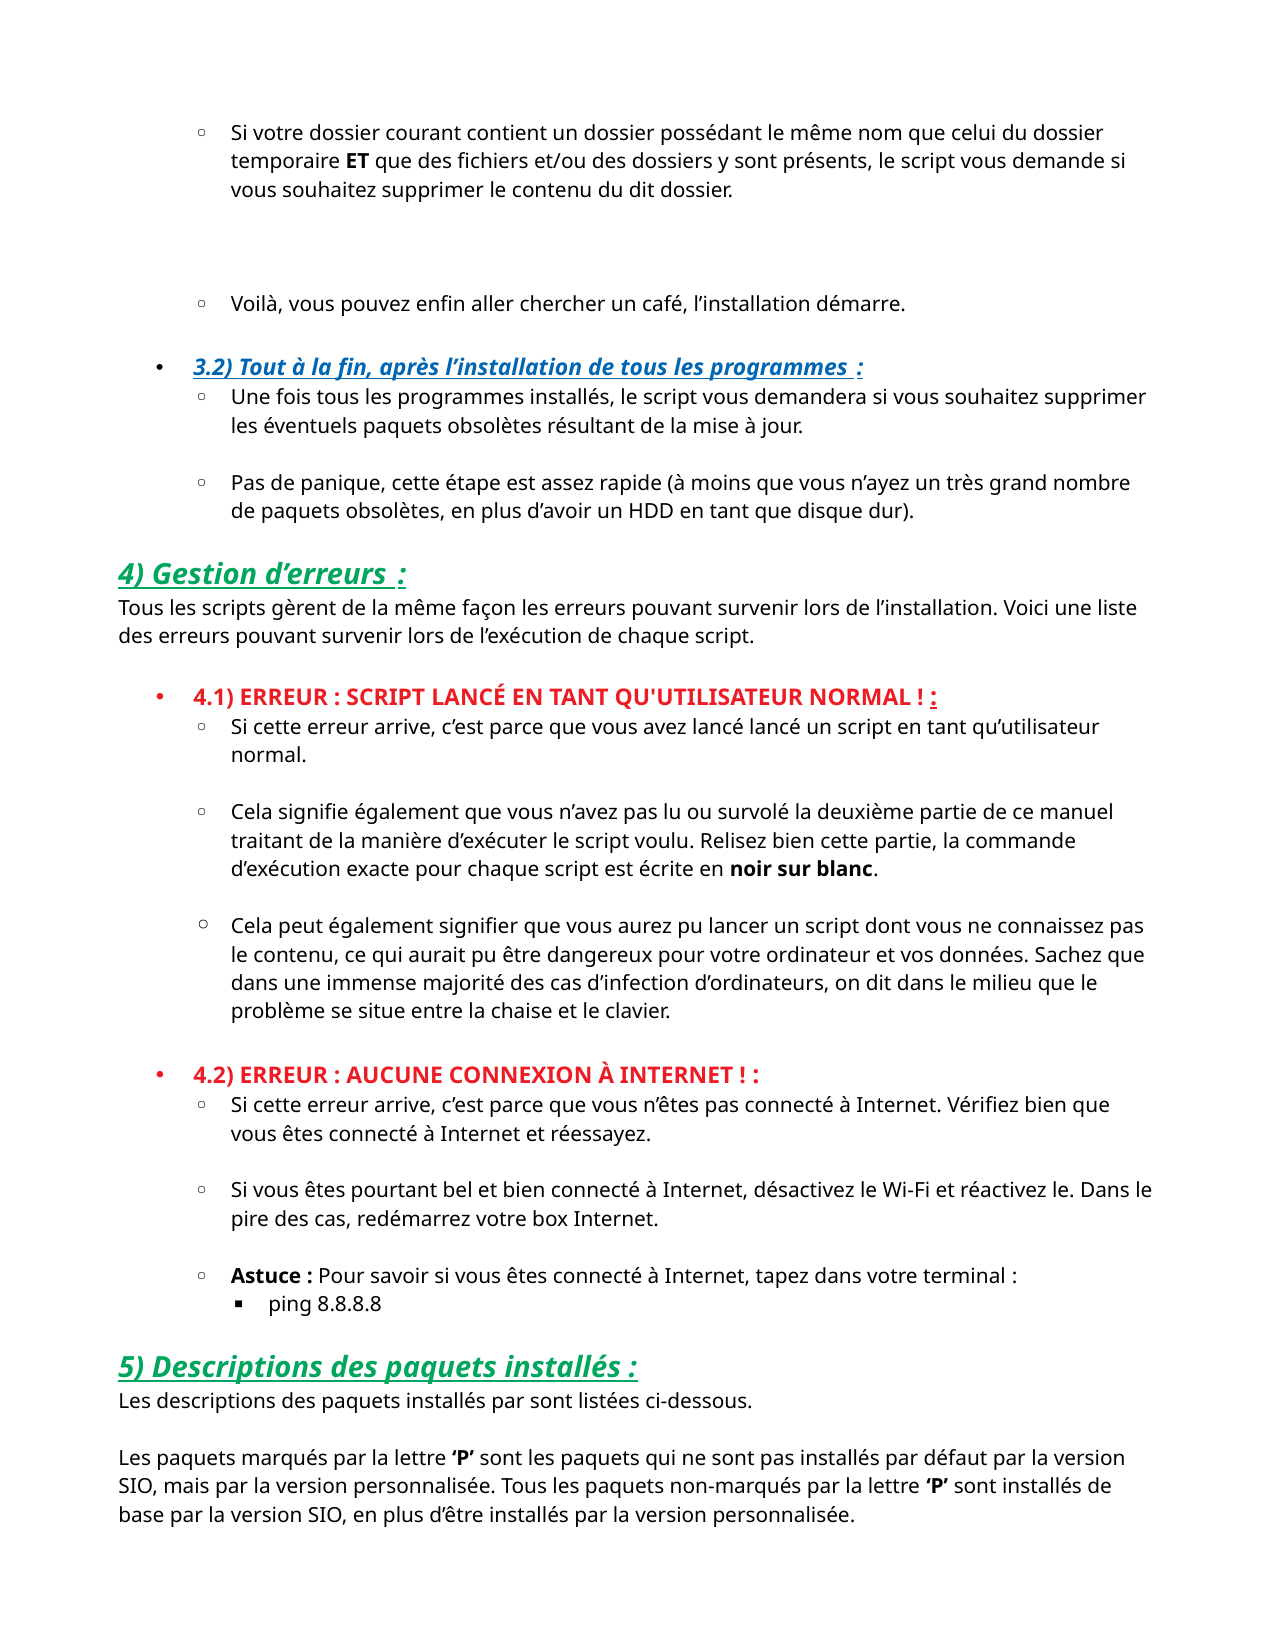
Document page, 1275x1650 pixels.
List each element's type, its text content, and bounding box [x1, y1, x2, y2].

text 5) Descriptions des paquets installés : [118, 1346, 1157, 1386]
list Astuce : Pour savoir si vous êtes connecté à Internet, tapez dans votre terminal : [193, 1261, 1157, 1289]
list Voilà, vous pouvez enfin aller chercher un café, l’installation démarre. [193, 289, 1157, 317]
list ping 8.8.8.8 [231, 1289, 1157, 1318]
list Si votre dossier courant contient un dossier possédant le même nom que celui du dossier temporaire ET que des fichiers et/ou des dossiers y sont présents, le script vous demande si vous souhaitez supprimer le contenu du dit dossier. [193, 118, 1157, 203]
text 4) Gestion d’erreurs : [118, 553, 1157, 593]
list Une fois tous les programmes installés, le script vous demandera si vous souhaitez supprimer les éventuels paquets obsolètes résultant de la mise à jour. [193, 382, 1157, 439]
list Si cette erreur arrive, c’est parce que vous n’êtes pas connecté à Internet. Vérifiez bien que vous êtes connecté à Internet et réessayez. [193, 1090, 1157, 1147]
text Tous les scripts gèrent de la même façon les erreurs pouvant survenir lors de l’installation. Voici une liste des erreurs pouvant survenir lors de l’exécution de chaque script. [118, 593, 1157, 650]
list Si cette erreur arrive, c’est parce que vous avez lancé lancé un script en tant qu’utilisateur normal. [193, 712, 1157, 769]
list 3.2) Tout à la fin, après l’installation de tous les programmes : [156, 351, 1157, 382]
list Cela peut également signifier que vous aurez pu lancer un script dont vous ne connaissez pas le contenu, ce qui aurait pu être dangereux pour votre ordinateur et vos données. Sachez que dans une immense majorité des cas d’infection d’ordinateurs, on dit dans le milieu que le problème se situe entre la chaise et le clavier. [193, 911, 1157, 1025]
text Les paquets marqués par la lettre ‘P’ sont les paquets qui ne sont pas installés par défaut par la version SIO, mais par la version personnalisée. Tous les paquets non-marqués par la lettre ‘P’ sont installés de base par la version SIO, en plus d’être installés par la version personnalisée. [118, 1443, 1157, 1528]
list Si vous êtes pourtant bel et bien connecté à Internet, désactivez le Wi-Fi et réactivez le. Dans le pire des cas, redémarrez votre box Internet. [193, 1176, 1157, 1232]
list 4.1) ERREUR : SCRIPT LANCÉ EN TANT QU'UTILISATEUR NORMAL ! : [156, 678, 1157, 712]
list 4.2) ERREUR : AUCUNE CONNEXION À INTERNET ! : [156, 1056, 1157, 1090]
text Les descriptions des paquets installés par sont listées ci-dessous. [118, 1386, 1157, 1414]
list Cela signifie également que vous n’avez pas lu ou survolé la deuxième partie de ce manuel traitant de la manière d’exécuter le script voulu. Relisez bien cette partie, la commande d’exécution exacte pour chaque script est écrite en noir sur blanc. [193, 797, 1157, 883]
list Pas de panique, cette étape est assez rapide (à moins que vous n’ayez un très grand nombre de paquets obsolètes, en plus d’avoir un HDD en tant que disque dur). [193, 468, 1157, 525]
